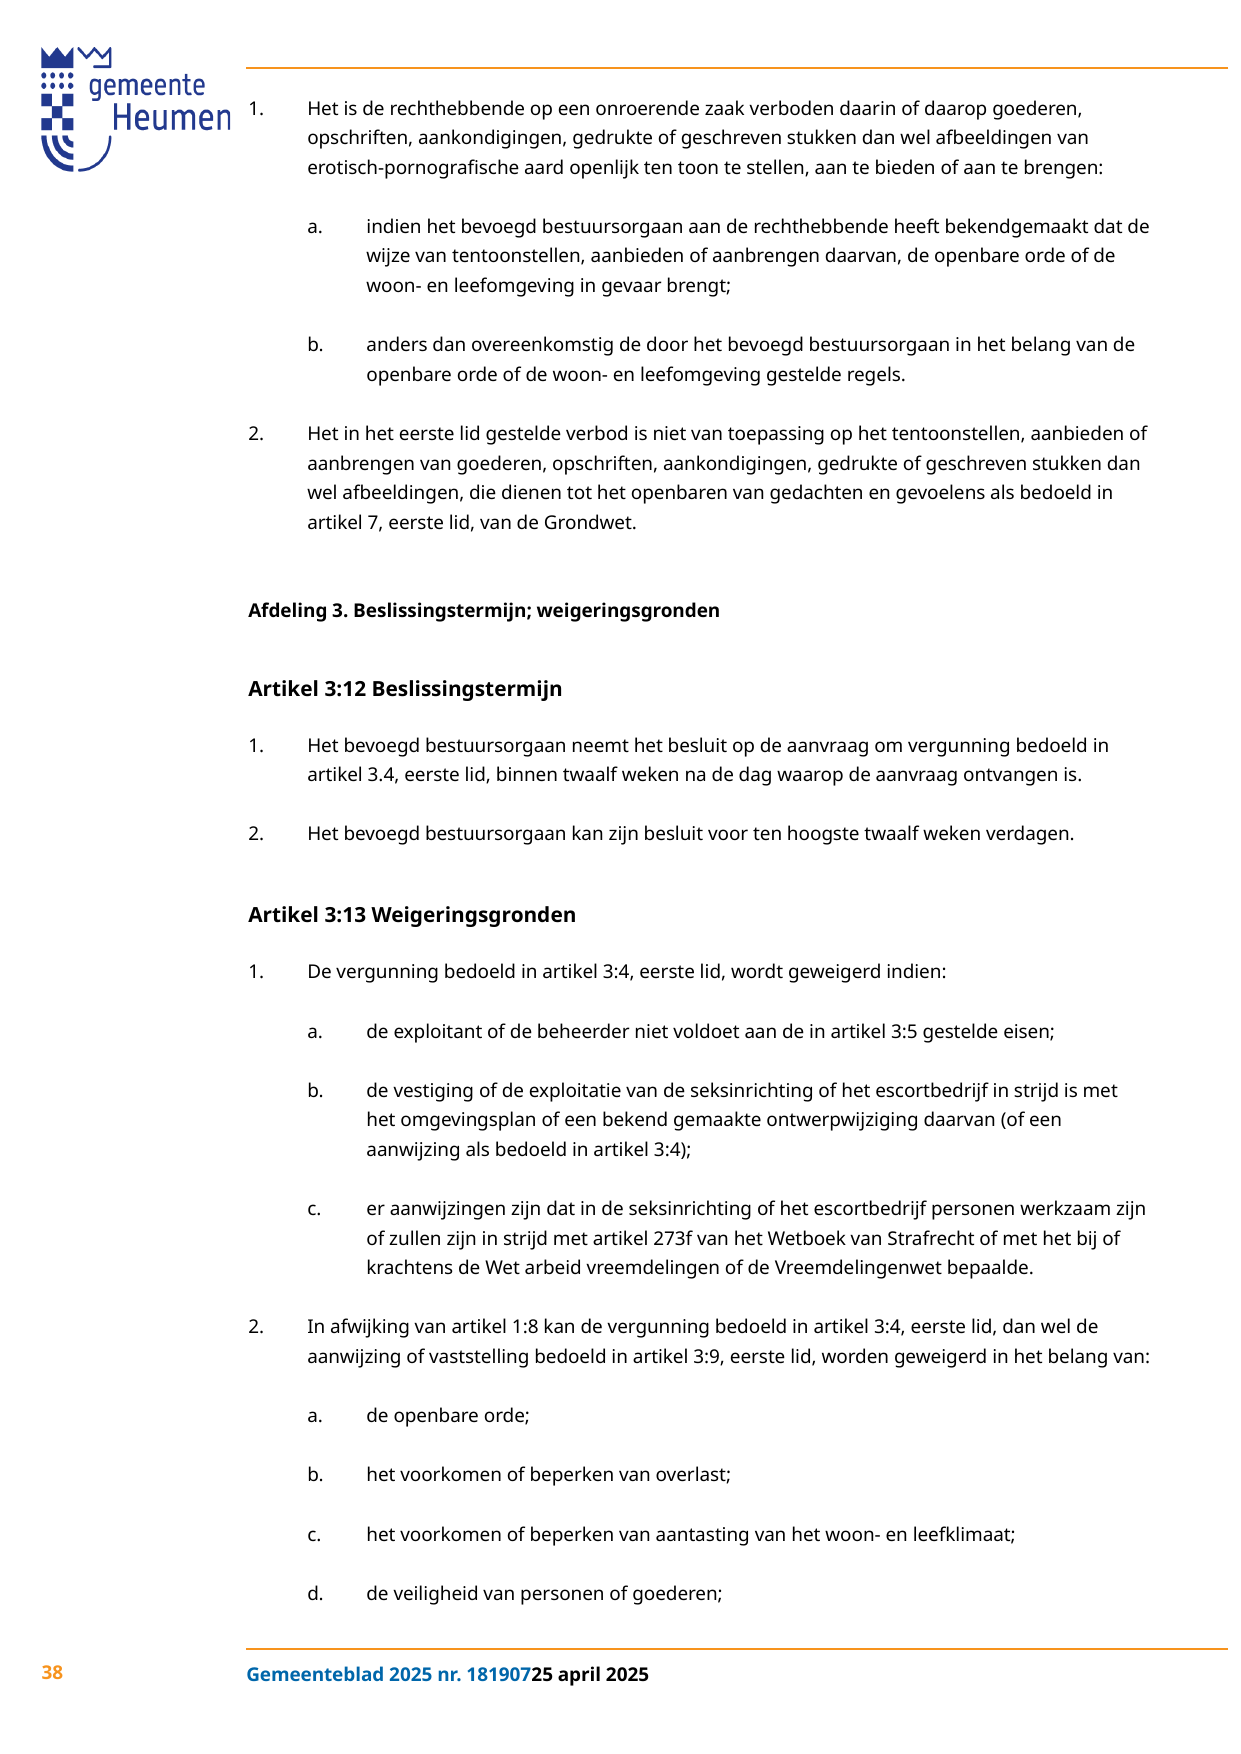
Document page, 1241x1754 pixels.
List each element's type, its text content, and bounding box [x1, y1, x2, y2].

list Het is de rechthebbende op een onroerende zaak verboden daarin of daarop goederen, opschriften, aankondigingen, gedrukte of geschreven stukken dan wel afbeeldingen van erotisch-pornografische aard openlijk ten toon te stellen, aan te bieden of aan te brengen: [248, 95, 1152, 180]
list De vergunning bedoeld in artikel 3:4, eerste lid, wordt geweigerd indien: [248, 959, 1152, 984]
text Afdeling 3. Beslissingstermijn; weigeringsgronden [248, 598, 1152, 623]
list In afwijking van artikel 1:8 kan de vergunning bedoeld in artikel 3:4, eerste lid, dan wel de aanwijzing of vaststelling bedoeld in artikel 3:9, eerste lid, worden geweigerd in het belang van: [248, 1314, 1152, 1369]
picture [41, 47, 231, 172]
list het voorkomen of beperken van aantasting van het woon- en leefklimaat; [307, 1521, 1152, 1546]
list Het bevoegd bestuursorgaan kan zijn besluit voor ten hoogste twaalf weken verdagen. [248, 821, 1152, 846]
list er aanwijzingen zijn dat in de seksinrichting of het escortbedrijf personen werkzaam zijn of zullen zijn in strijd met artikel 273f van het Wetboek van Strafrecht of met het bij of krachtens de Wet arbeid vreemdelingen of de Vreemdelingenwet bepaalde. [307, 1195, 1152, 1280]
list de openbare orde; [307, 1402, 1152, 1428]
list de vestiging of de exploitatie van de seksinrichting of het escortbedrijf in strijd is met het omgevingsplan of een bekend gemaakte ontwerpwijziging daarvan (of een aanwijzing als bedoeld in artikel 3:4); [307, 1077, 1152, 1162]
list het voorkomen of beperken van overlast; [307, 1462, 1152, 1487]
list Het bevoegd bestuursorgaan neemt het besluit op de aanvraag om vergunning bedoeld in artikel 3.4, eerste lid, binnen twaalf weken na de dag waarop de aanvraag ontvangen is. [248, 732, 1152, 787]
list indien het bevoegd bestuursorgaan aan de rechthebbende heeft bekendgemaakt dat de wijze van tentoonstellen, aanbieden of aanbrengen daarvan, de openbare orde of de woon- en leefomgeving in gevaar brengt; [307, 213, 1152, 298]
text Artikel 3:13 Weigeringsgronden [248, 901, 1152, 929]
list de veiligheid van personen of goederen; [307, 1580, 1152, 1606]
text Artikel 3:12 Beslissingstermijn [248, 674, 1152, 702]
list Het in het eerste lid gestelde verbod is niet van toepassing op het tentoonstellen, aanbieden of aanbrengen van goederen, opschriften, aankondigingen, gedrukte of geschreven stukken dan wel afbeeldingen, die dienen tot het openbaren van gedachten en gevoelens als bedoeld in artikel 7, eerste lid, van de Grondwet. [248, 420, 1152, 535]
list de exploitant of de beheerder niet voldoet aan de in artikel 3:5 gestelde eisen; [307, 1018, 1152, 1043]
list anders dan overeenkomstig de door het bevoegd bestuursorgaan in het belang van de openbare orde of de woon- en leefomgeving gestelde regels. [307, 331, 1152, 387]
